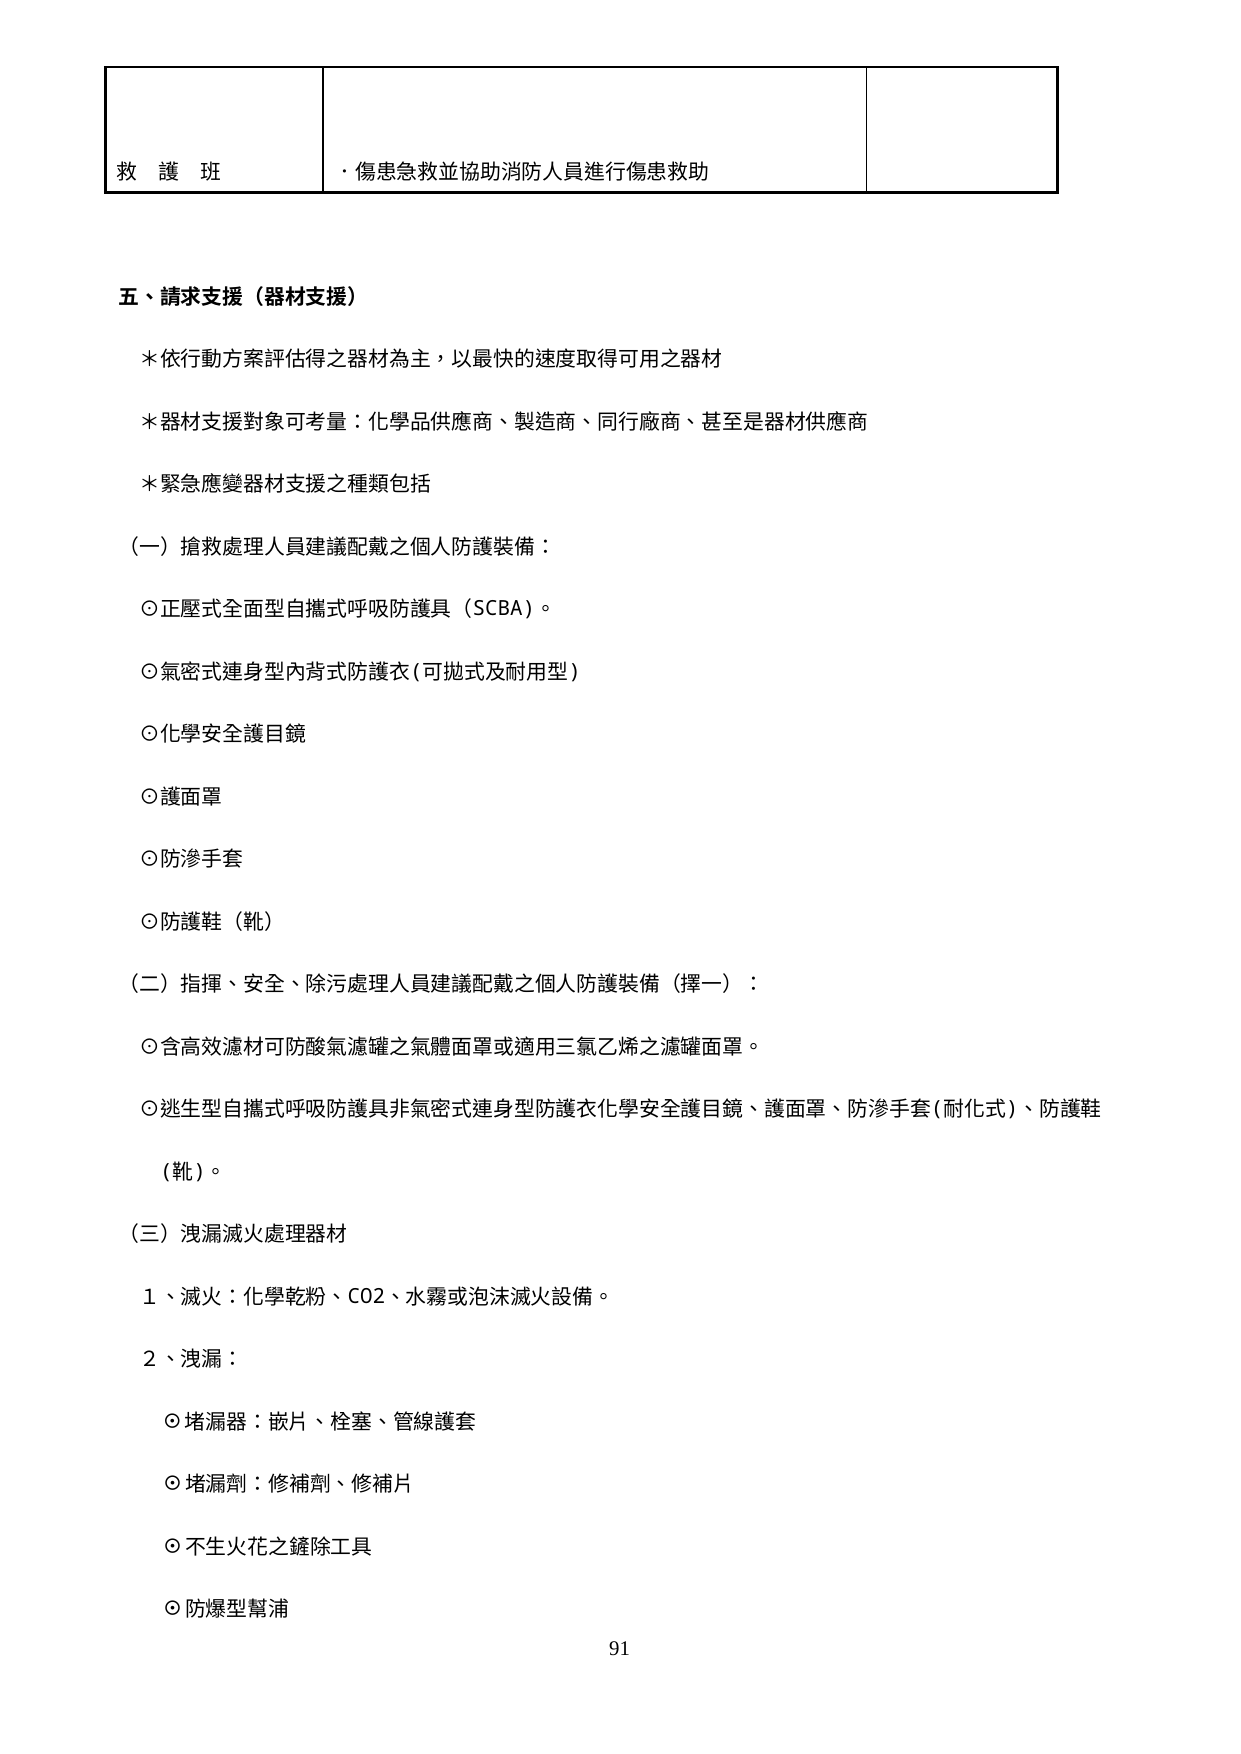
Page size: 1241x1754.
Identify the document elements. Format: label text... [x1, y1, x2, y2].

text 五、請求支援（器材支援） [118, 254, 1122, 316]
text （二）指揮、安全、除污處理人員建議配戴之個人防護裝備（擇一）： [118, 941, 1122, 1004]
text ⊙含高效濾材可防酸氣濾罐之氣體面罩或適用三氯乙烯之濾罐面罩。 [118, 1004, 1122, 1066]
text ⊙防護鞋（靴） [118, 879, 1122, 941]
text （一）搶救處理人員建議配戴之個人防護裝備： [118, 504, 1122, 566]
text ⊙化學安全護目鏡 [118, 691, 1122, 754]
table_cell [867, 68, 1056, 191]
text ⊙不生火花之鏟除工具 [118, 1504, 1122, 1566]
table_cell ．傷患急救並協助消防人員進行傷患救助 [324, 68, 866, 191]
text ⊙堵漏劑：修補劑、修補片 [118, 1441, 1122, 1504]
text ⊙防爆型幫浦 [118, 1566, 1122, 1629]
text ＊依行動方案評估得之器材為主，以最快的速度取得可用之器材 [118, 316, 1122, 379]
text ⊙氣密式連身型內背式防護衣(可拋式及耐用型) [118, 629, 1122, 691]
text （三）洩漏滅火處理器材 [118, 1191, 1122, 1254]
text ⊙正壓式全面型自攜式呼吸防護具（SCBA)。 [118, 566, 1122, 629]
text ⊙護面罩 [118, 754, 1122, 816]
text ⊙堵漏器：嵌片、栓塞、管線護套 [159, 1379, 1122, 1441]
text ２、洩漏： [139, 1316, 1122, 1379]
table_cell 救 護 班 [107, 68, 322, 191]
text ＊緊急應變器材支援之種類包括 [118, 441, 1122, 504]
text １、滅火：化學乾粉、CO2、水霧或泡沫滅火設備。 [118, 1254, 1122, 1316]
text ＊器材支援對象可考量：化學品供應商、製造商、同行廠商、甚至是器材供應商 [118, 379, 1122, 441]
text ⊙逃生型自攜式呼吸防護具非氣密式連身型防護衣化學安全護目鏡、護面罩、防滲手套(耐化式)、防護鞋(靴)。 [118, 1066, 1122, 1191]
text ⊙防滲手套 [118, 816, 1122, 879]
